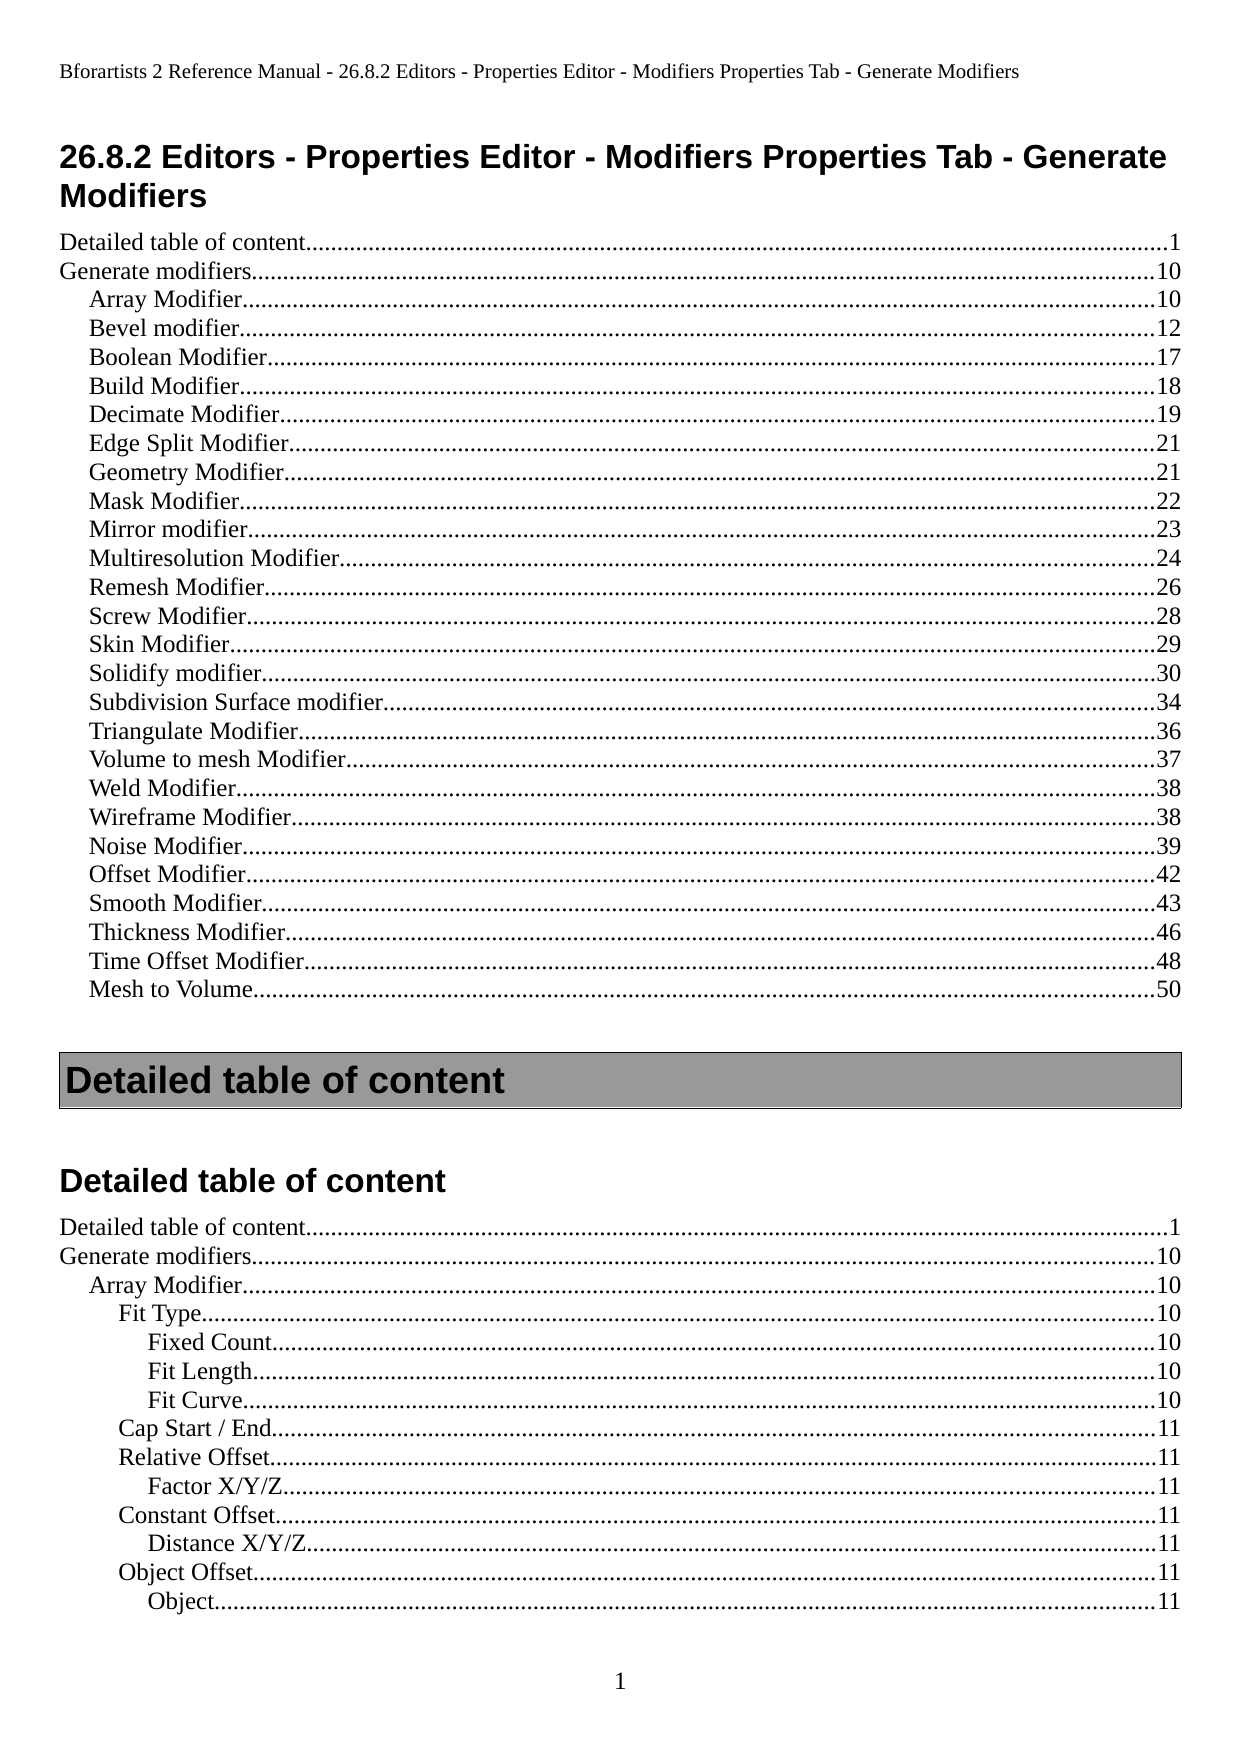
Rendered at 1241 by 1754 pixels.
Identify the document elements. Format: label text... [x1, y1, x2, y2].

text Distance X/Y/Z 11 [147, 1528, 1181, 1557]
text Constant Offset 11 [118, 1500, 1181, 1528]
text Solidify modifier 30 [88, 658, 1181, 687]
text Array Modifier 10 [88, 284, 1181, 313]
subtitle 26.8.2 Editors - Properties Editor - Modifiers Properties Tab - Generate Modifiers [59, 138, 1181, 214]
table_header Detailed table of content [60, 1053, 1181, 1107]
text Object 11 [147, 1586, 1181, 1615]
text Wireframe Modifier 38 [88, 802, 1181, 831]
text Geometry Modifier 21 [88, 457, 1181, 486]
text Array Modifier 10 [88, 1270, 1181, 1298]
text Volume to mesh Modifier 37 [88, 744, 1181, 773]
text Detailed table of content 1 [59, 227, 1181, 256]
text Cap Start / End 11 [118, 1413, 1181, 1442]
text Offset Modifier 42 [88, 859, 1181, 888]
text Screw Modifier 28 [88, 601, 1181, 629]
text Fit Curve 10 [147, 1385, 1181, 1413]
text Mirror modifier 23 [88, 514, 1181, 543]
text Bevel modifier 12 [88, 313, 1181, 342]
text Smooth Modifier 43 [88, 888, 1181, 917]
text Fit Length 10 [147, 1356, 1181, 1385]
text Time Offset Modifier 48 [88, 946, 1181, 974]
text Detailed table of content 1 [59, 1212, 1181, 1241]
text Build Modifier 18 [88, 371, 1181, 399]
subtitle Detailed table of content [59, 1161, 1181, 1200]
text Weld Modifier 38 [88, 773, 1181, 802]
text Boolean Modifier 17 [88, 342, 1181, 371]
text Relative Offset 11 [118, 1442, 1181, 1471]
text Mask Modifier 22 [88, 486, 1181, 514]
text Decimate Modifier 19 [88, 399, 1181, 428]
text Fixed Count 10 [147, 1327, 1181, 1356]
text Subdivision Surface modifier 34 [88, 687, 1181, 716]
text Fit Type 10 [118, 1298, 1181, 1327]
text Triangulate Modifier 36 [88, 716, 1181, 744]
text Noise Modifier 39 [88, 831, 1181, 859]
text Multiresolution Modifier 24 [88, 543, 1181, 572]
text Mesh to Volume 50 [88, 974, 1181, 1003]
text Factor X/Y/Z 11 [147, 1471, 1181, 1500]
text Thickness Modifier 46 [88, 917, 1181, 946]
text Object Offset 11 [118, 1557, 1181, 1586]
text Generate modifiers 10 [59, 256, 1181, 284]
text Remesh Modifier 26 [88, 572, 1181, 601]
text Edge Split Modifier 21 [88, 428, 1181, 457]
text Skin Modifier 29 [88, 629, 1181, 658]
text Generate modifiers 10 [59, 1241, 1181, 1270]
